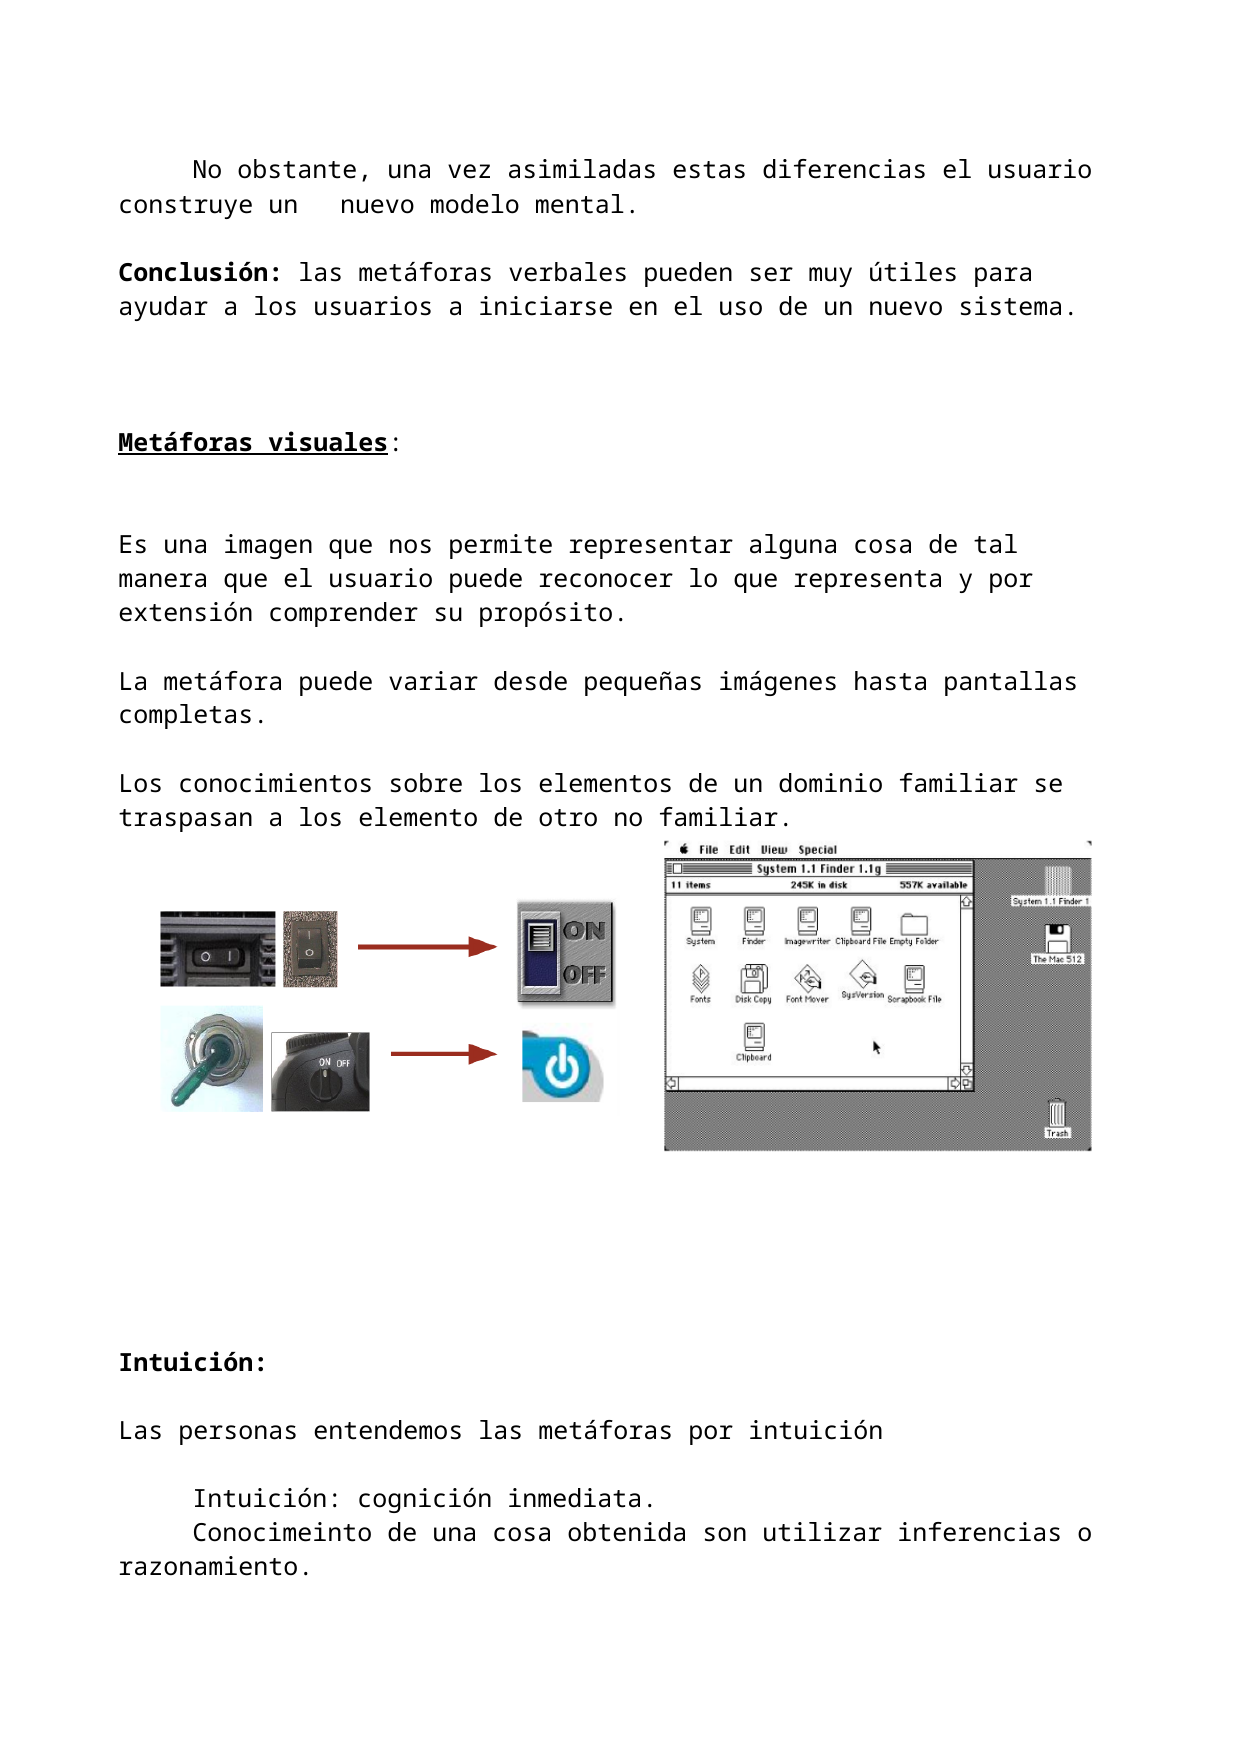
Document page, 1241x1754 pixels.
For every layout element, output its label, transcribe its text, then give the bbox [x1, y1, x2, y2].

picture [146, 895, 621, 1116]
text Los conocimientos sobre los elementos de un dominio familiar se traspasan a los elemento de otro no familiar. [118, 765, 1122, 833]
text Conocimeinto de una cosa obtenida son utilizar inferencias o razonamiento. [118, 1515, 1122, 1583]
text Es una imagen que nos permite representar alguna cosa de tal manera que el usuario puede reconocer lo que representa y por extensión comprender su propósito. [118, 527, 1122, 629]
text Intuición: [118, 1344, 1122, 1378]
text Metáforas visuales: [118, 425, 1122, 459]
text Intuición: cognición inmediata. [118, 1481, 1122, 1515]
text No obstante, una vez asimiladas estas diferencias el usuario construye un nuevo modelo mental. [118, 152, 1122, 220]
picture [654, 835, 1099, 1157]
text Conclusión: las metáforas verbales pueden ser muy útiles para ayudar a los usuarios a iniciarse en el uso de un nuevo sistema. [118, 254, 1122, 322]
text La metáfora puede variar desde pequeñas imágenes hasta pantallas completas. [118, 663, 1122, 731]
text Las personas entendemos las metáforas por intuición [118, 1412, 1122, 1447]
